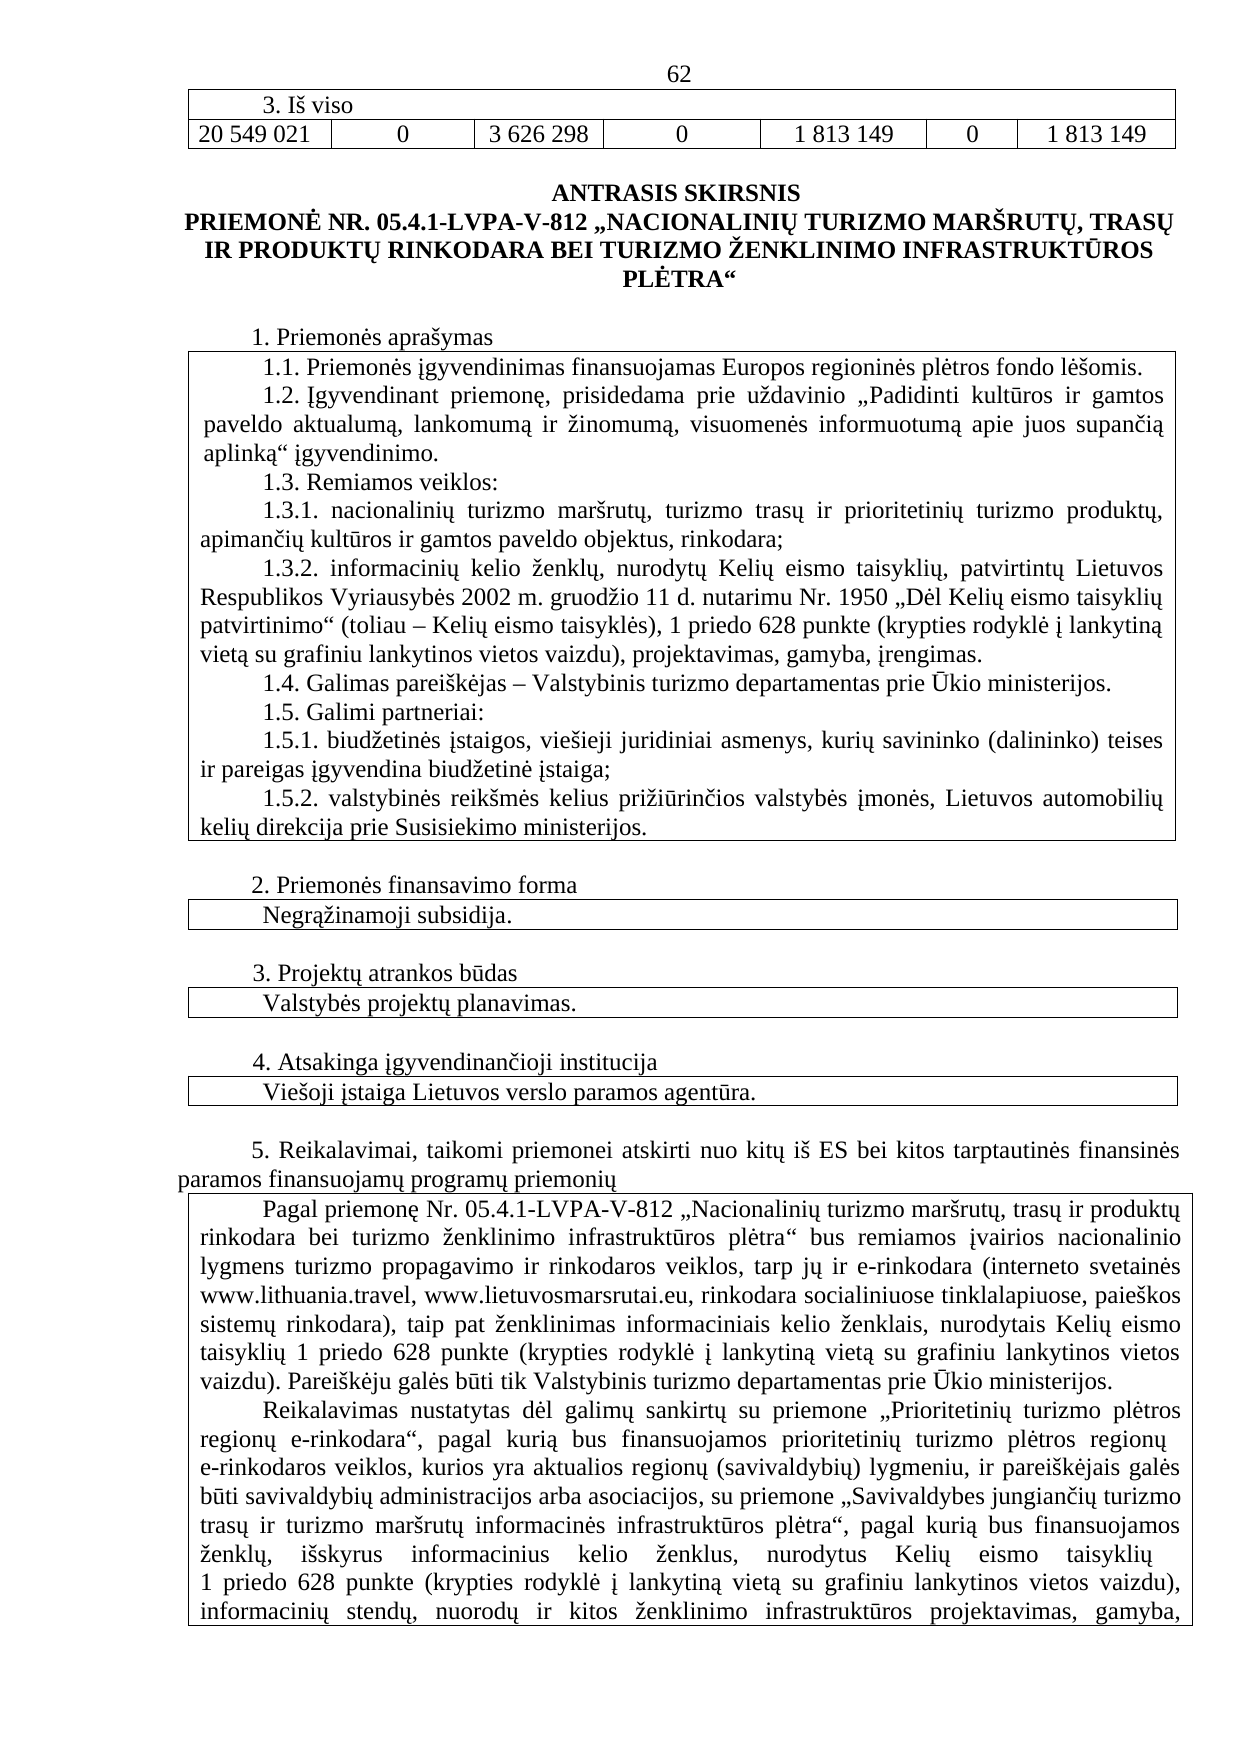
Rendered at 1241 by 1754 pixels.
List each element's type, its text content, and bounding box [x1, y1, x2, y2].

text 2. Priemonės finansavimo forma [251, 870, 1181, 899]
table_cell 1 813 149 [1018, 120, 1175, 148]
table_header Valstybės projektų planavimas. [189, 988, 1177, 1017]
table_cell 0 [604, 120, 760, 148]
table_header Viešoji įstaiga Lietuvos verslo paramos agentūra. [189, 1077, 1177, 1105]
table_cell 0 [927, 120, 1017, 148]
table_cell 3. Iš viso [189, 90, 1175, 118]
table_cell 1.4. Galimas pareiškėjas – Valstybinis turizmo departamentas prie Ūkio ministerijos. 1.5. Galimi partneriai: 1.5.1. biudžetinės įstaigos, viešieji juridiniai asmenys, kurių savininko (dalininko) teises ir pareigas įgyvendina biudžetinė įstaiga; 1.5.2. valstybinės reikšmės kelius prižiūrinčios valstybės įmonės, Lietuvos automobilių kelių direkcija prie Susisiekimo ministerijos. [189, 668, 1175, 840]
table_cell 1.2. Įgyvendinant priemonę, prisidedama prie uždavinio „Padidinti kultūros ir gamtos paveldo aktualumą, lankomumą ir žinomumą, visuomenės informuotumą apie juos supančią aplinką“ įgyvendinimo. [189, 380, 1175, 467]
table_cell 1 813 149 [761, 120, 926, 148]
text PRIEMONĖ NR. 05.4.1-LVPA-V-812 „NACIONALINIŲ TURIZMO MARŠRUTŲ, TRASŲ IR PRODUKTŲ RINKODARA BEI TURIZMO ŽENKLINIMO INFRASTRUKTŪROS PLĖTRA“ [177, 207, 1181, 293]
table_header Negrąžinamoji subsidija. [189, 900, 1177, 929]
text 5. Reikalavimai, taikomi priemonei atskirti nuo kitų iš ES bei kitos tarptautinės finansinės paramos finansuojamų programų priemonių [177, 1135, 1181, 1193]
text 3. Projektų atrankos būdas [252, 958, 1181, 987]
table_cell 20 549 021 [189, 120, 331, 148]
text 1. Priemonės aprašymas [244, 322, 1181, 351]
table_header Pagal priemonę Nr. 05.4.1-LVPA-V-812 „Nacionalinių turizmo maršrutų, trasų ir produktų rinkodara bei turizmo ženklinimo infrastruktūros plėtra“ bus remiamos įvairios nacionalinio lygmens turizmo propagavimo ir rinkodaros veiklos, tarp jų ir e-rinkodara (interneto svetainės www.lithuania.travel, www.lietuvosmarsrutai.eu, rinkodara socialiniuose tinklalapiuose, paieškos sistemų rinkodara), taip pat ženklinimas informaciniais kelio ženklais, nurodytais Kelių eismo taisyklių 1 priedo 628 punkte (krypties rodyklė į lankytiną vietą su grafiniu lankytinos vietos vaizdu). Pareiškėju galės būti tik Valstybinis turizmo departamentas prie Ūkio ministerijos. Reikalavimas nustatytas dėl galimų sankirtų su priemone „Prioritetinių turizmo plėtros regionų e-rinkodara“, pagal kurią bus finansuojamos prioritetinių turizmo plėtros regionų e-rinkodaros veiklos, kurios yra aktualios regionų (savivaldybių) lygmeniu, ir pareiškėjais galės būti savivaldybių administracijos arba asociacijos, su priemone „Savivaldybes jungiančių turizmo trasų ir turizmo maršrutų informacinės infrastruktūros plėtra“, pagal kurią bus finansuojamos ženklų, išskyrus informacinius kelio ženklus, nurodytus Kelių eismo taisyklių 1 priedo 628 punkte (krypties rodyklė į lankytiną vietą su grafiniu lankytinos vietos vaizdu), informacinių stendų, nuorodų ir kitos ženklinimo infrastruktūros projektavimas, gamyba, [189, 1194, 1192, 1625]
text ANTRASIS SKIRSNIS [177, 178, 1181, 207]
table_cell 0 [332, 120, 474, 148]
table_header 1.1. Priemonės įgyvendinimas finansuojamas Europos regioninės plėtros fondo lėšomis. [189, 352, 1175, 380]
text 4. Atsakinga įgyvendinančioji institucija [252, 1047, 1181, 1076]
table_cell 3 626 298 [475, 120, 603, 148]
table_cell 1.3. Remiamos veiklos: 1.3.1. nacionalinių turizmo maršrutų, turizmo trasų ir prioritetinių turizmo produktų, apimančių kultūros ir gamtos paveldo objektus, rinkodara; 1.3.2. informacinių kelio ženklų, nurodytų Kelių eismo taisyklių, patvirtintų Lietuvos Respublikos Vyriausybės 2002 m. gruodžio 11 d. nutarimu Nr. 1950 „Dėl Kelių eismo taisyklių patvirtinimo“ (toliau – Kelių eismo taisyklės), 1 priedo 628 punkte (krypties rodyklė į lankytiną vietą su grafiniu lankytinos vietos vaizdu), projektavimas, gamyba, įrengimas. [189, 467, 1175, 668]
